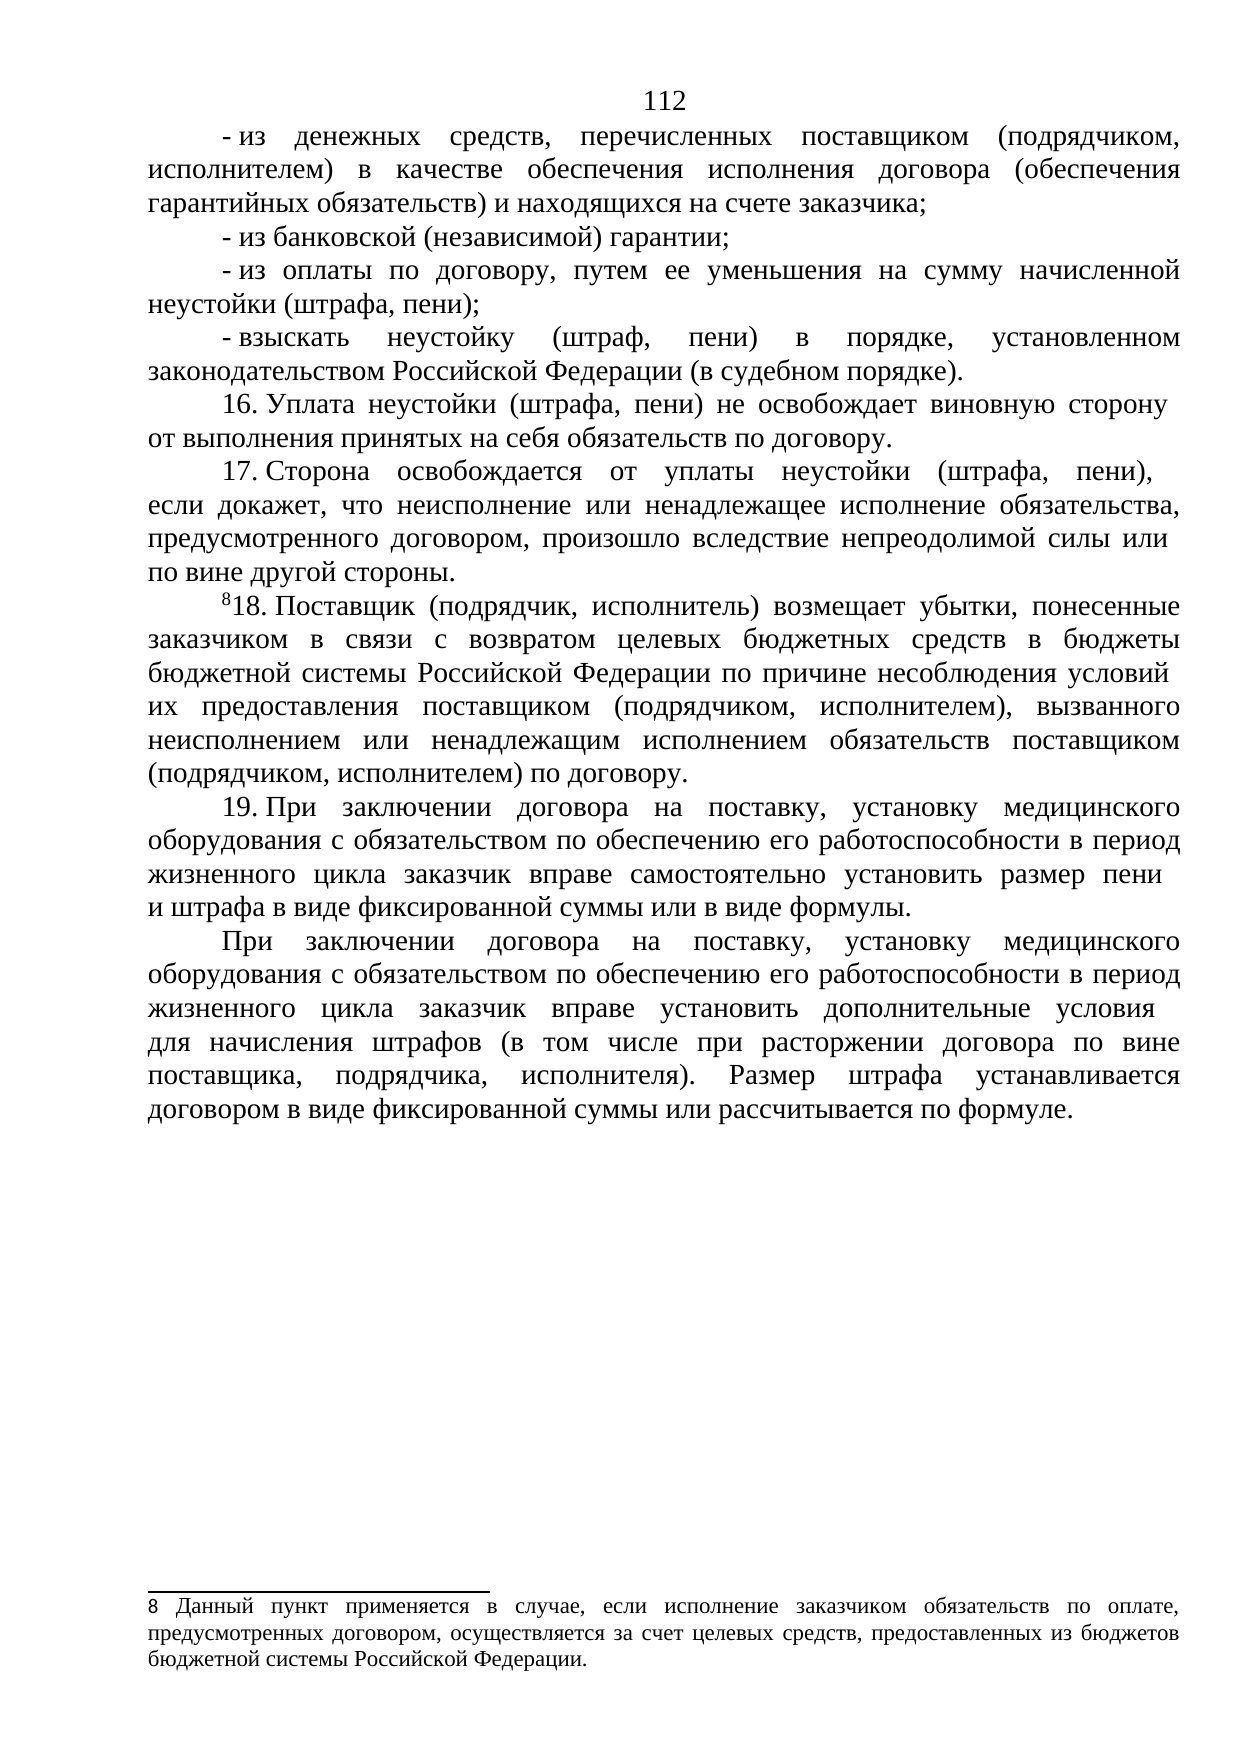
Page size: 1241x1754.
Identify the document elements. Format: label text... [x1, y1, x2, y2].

text - из банковской (независимой) гарантии; [148, 219, 1181, 252]
text Данный пункт применяется в случае, если исполнение заказчиком обязательств по оплате, предусмотренных договором, осуществляется за счет целевых средств, предоставленных из бюджетов бюджетной системы Российской Федерации. [148, 1592, 1181, 1671]
text - из денежных средств, перечисленных поставщиком (подрядчиком, исполнителем) в качестве обеспечения исполнения договора (обеспечения гарантийных обязательств) и находящихся на счете заказчика; [148, 118, 1181, 219]
text При заключении договора на поставку, установку медицинского оборудования с обязательством по обеспечению его работоспособности в период жизненного цикла заказчик вправе установить дополнительные условия для начисления штрафов (в том числе при расторжении договора по вине поставщика, подрядчика, исполнителя). Размер штрафа устанавливается договором в виде фиксированной суммы или рассчитывается по формуле. [148, 923, 1181, 1124]
text 16. Уплата неустойки (штрафа, пени) не освобождает виновную сторону от выполнения принятых на себя обязательств по договору. [148, 386, 1181, 453]
text 17. Сторона освобождается от уплаты неустойки (штрафа, пени), если докажет, что неисполнение или ненадлежащее исполнение обязательства, предусмотренного договором, произошло вследствие непреодолимой силы или по вине другой стороны. [148, 453, 1181, 588]
text 18. Поставщик (подрядчик, исполнитель) возмещает убытки, понесенные заказчиком в связи с возвратом целевых бюджетных средств в бюджеты бюджетной системы Российской Федерации по причине несоблюдения условий их предоставления поставщиком (подрядчиком, исполнителем), вызванного неисполнением или ненадлежащим исполнением обязательств поставщиком (подрядчиком, исполнителем) по договору. [148, 588, 1181, 789]
text - взыскать неустойку (штраф, пени) в порядке, установленном законодательством Российской Федерации (в судебном порядке). [148, 319, 1181, 386]
text 19. При заключении договора на поставку, установку медицинского оборудования с обязательством по обеспечению его работоспособности в период жизненного цикла заказчик вправе самостоятельно установить размер пени и штрафа в виде фиксированной суммы или в виде формулы. [148, 789, 1181, 923]
text - из оплаты по договору, путем ее уменьшения на сумму начисленной неустойки (штрафа, пени); [148, 252, 1181, 319]
